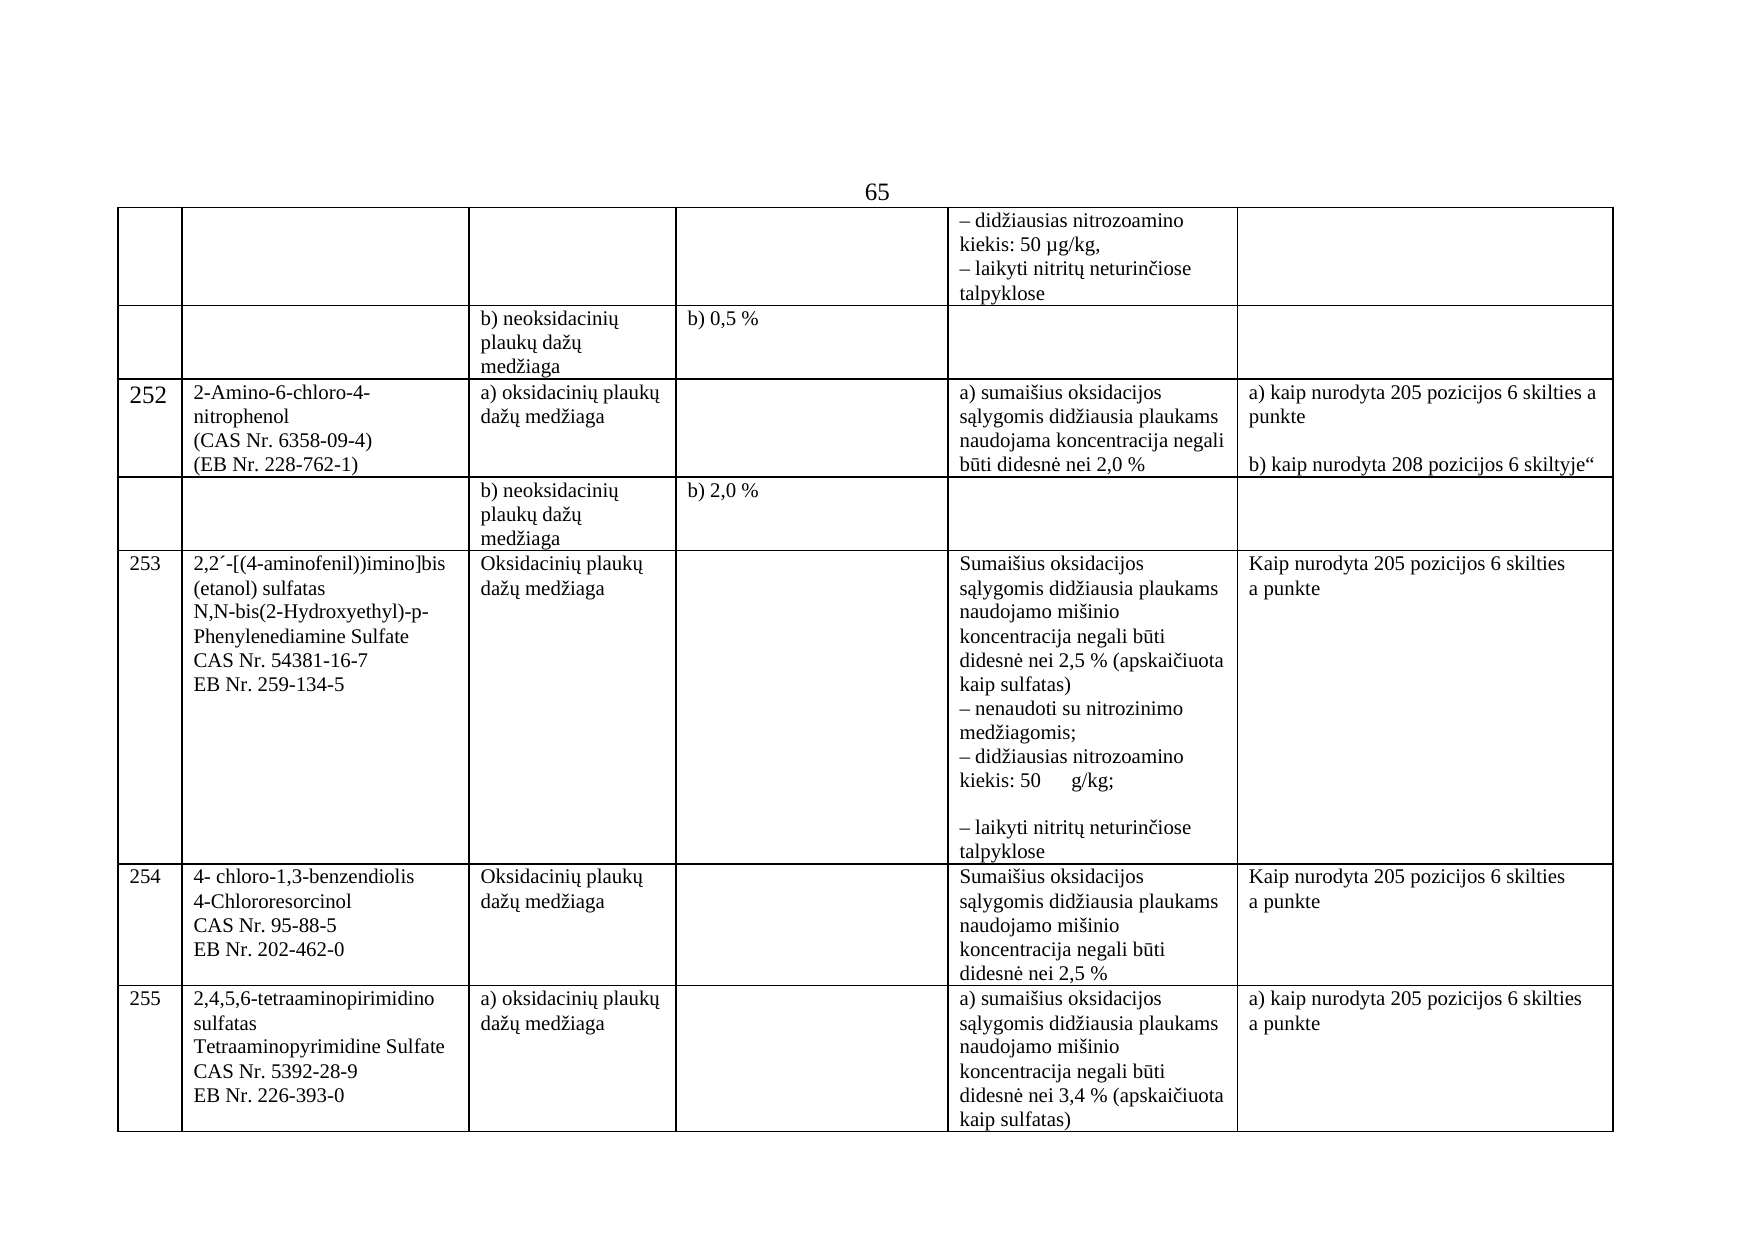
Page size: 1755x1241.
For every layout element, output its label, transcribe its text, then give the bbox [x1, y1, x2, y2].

table_cell [949, 306, 1237, 378]
table_cell a) kaip nurodyta 205 pozicijos 6 skilties a punkte [1238, 986, 1612, 1131]
table_cell [677, 551, 947, 863]
table_cell Kaip nurodyta 205 pozicijos 6 skilties a punkte [1238, 551, 1612, 863]
table_cell Sumaišius oksidacijos sąlygomis didžiausia plaukams naudojamo mišinio koncentracija negali būti didesnė nei 2,5 % [949, 865, 1237, 985]
table_cell [183, 478, 468, 550]
table_cell a) sumaišius oksidacijos sąlygomis didžiausia plaukams naudojamo mišinio koncentracija negali būti didesnė nei 3,4 % (apskaičiuota kaip sulfatas) [949, 986, 1237, 1131]
table_cell b) 0,5 % [677, 306, 947, 378]
table_cell [1614, 550, 1754, 863]
table_cell [949, 478, 1237, 550]
table_cell a) sumaišius oksidacijos sąlygomis didžiausia plaukams naudojama koncentracija negali būti didesnė nei 2,0 % [949, 380, 1237, 476]
table_cell [183, 208, 468, 304]
table_cell [119, 208, 181, 304]
table_cell [677, 380, 947, 476]
table_cell [1614, 985, 1754, 1131]
table_cell [1614, 863, 1754, 985]
table_cell [1614, 207, 1754, 304]
table_cell [119, 306, 181, 378]
table_cell [677, 986, 947, 1131]
table_cell a) kaip nurodyta 205 pozicijos 6 skilties a punkte b) kaip nurodyta 208 pozicijos 6 skiltyje“ [1238, 380, 1612, 476]
table_cell b) neoksidacinių plaukų dažų medžiaga [470, 478, 675, 550]
table_cell [119, 478, 181, 550]
table_cell [677, 865, 947, 985]
table_cell Oksidacinių plaukų dažų medžiaga [470, 551, 675, 863]
table_cell [677, 208, 947, 304]
table_cell Kaip nurodyta 205 pozicijos 6 skilties a punkte [1238, 865, 1612, 985]
table_cell 2-Amino-6-chloro-4-nitrophenol (CAS Nr. 6358-09-4) (EB Nr. 228-762-1) [183, 380, 468, 476]
table_cell Oksidacinių plaukų dažų medžiaga [470, 865, 675, 985]
table_cell 253 [119, 551, 181, 863]
table_cell Sumaišius oksidacijos sąlygomis didžiausia plaukams naudojamo mišinio koncentracija negali būti didesnė nei 2,5 % (apskaičiuota kaip sulfatas) – nenaudoti su nitrozinimo medžiagomis; – didžiausias nitrozoamino kiekis: 50 miug/kg; – laikyti nitritų neturinčiose talpyklose [949, 551, 1237, 863]
table_cell 2,2´-[(4-aminofenil))imino]bis (etanol) sulfatas N,N-bis(2-Hydroxyethyl)-p-Phenylenediamine Sulfate CAS Nr. 54381-16-7 EB Nr. 259-134-5 [183, 551, 468, 863]
table_cell [1614, 378, 1754, 476]
table_cell 254 [119, 865, 181, 985]
table_cell a) oksidacinių plaukų dažų medžiaga [470, 380, 675, 476]
table_cell – didžiausias nitrozoamino kiekis: 50 µg/kg, – laikyti nitritų neturinčiose talpyklose [949, 208, 1237, 304]
table_cell 255 [119, 986, 181, 1131]
table_cell 2,4,5,6-tetraaminopirimidino sulfatas Tetraaminopyrimidine Sulfate CAS Nr. 5392-28-9 EB Nr. 226-393-0 [183, 986, 468, 1131]
table_cell [183, 306, 468, 378]
table_cell 4- chloro-1,3-benzendiolis 4-Chlororesorcinol CAS Nr. 95-88-5 EB Nr. 202-462-0 [183, 865, 468, 985]
table_cell a) oksidacinių plaukų dažų medžiaga [470, 986, 675, 1131]
table_cell [1238, 478, 1612, 550]
table_cell b) 2,0 % [677, 478, 947, 550]
table_cell [470, 208, 675, 304]
table_cell [1614, 305, 1754, 378]
table_cell 252 [119, 380, 181, 476]
table_cell [1238, 208, 1612, 304]
table_cell b) neoksidacinių plaukų dažų medžiaga [470, 306, 675, 378]
table_cell [1238, 306, 1612, 378]
table_cell [1614, 476, 1754, 550]
